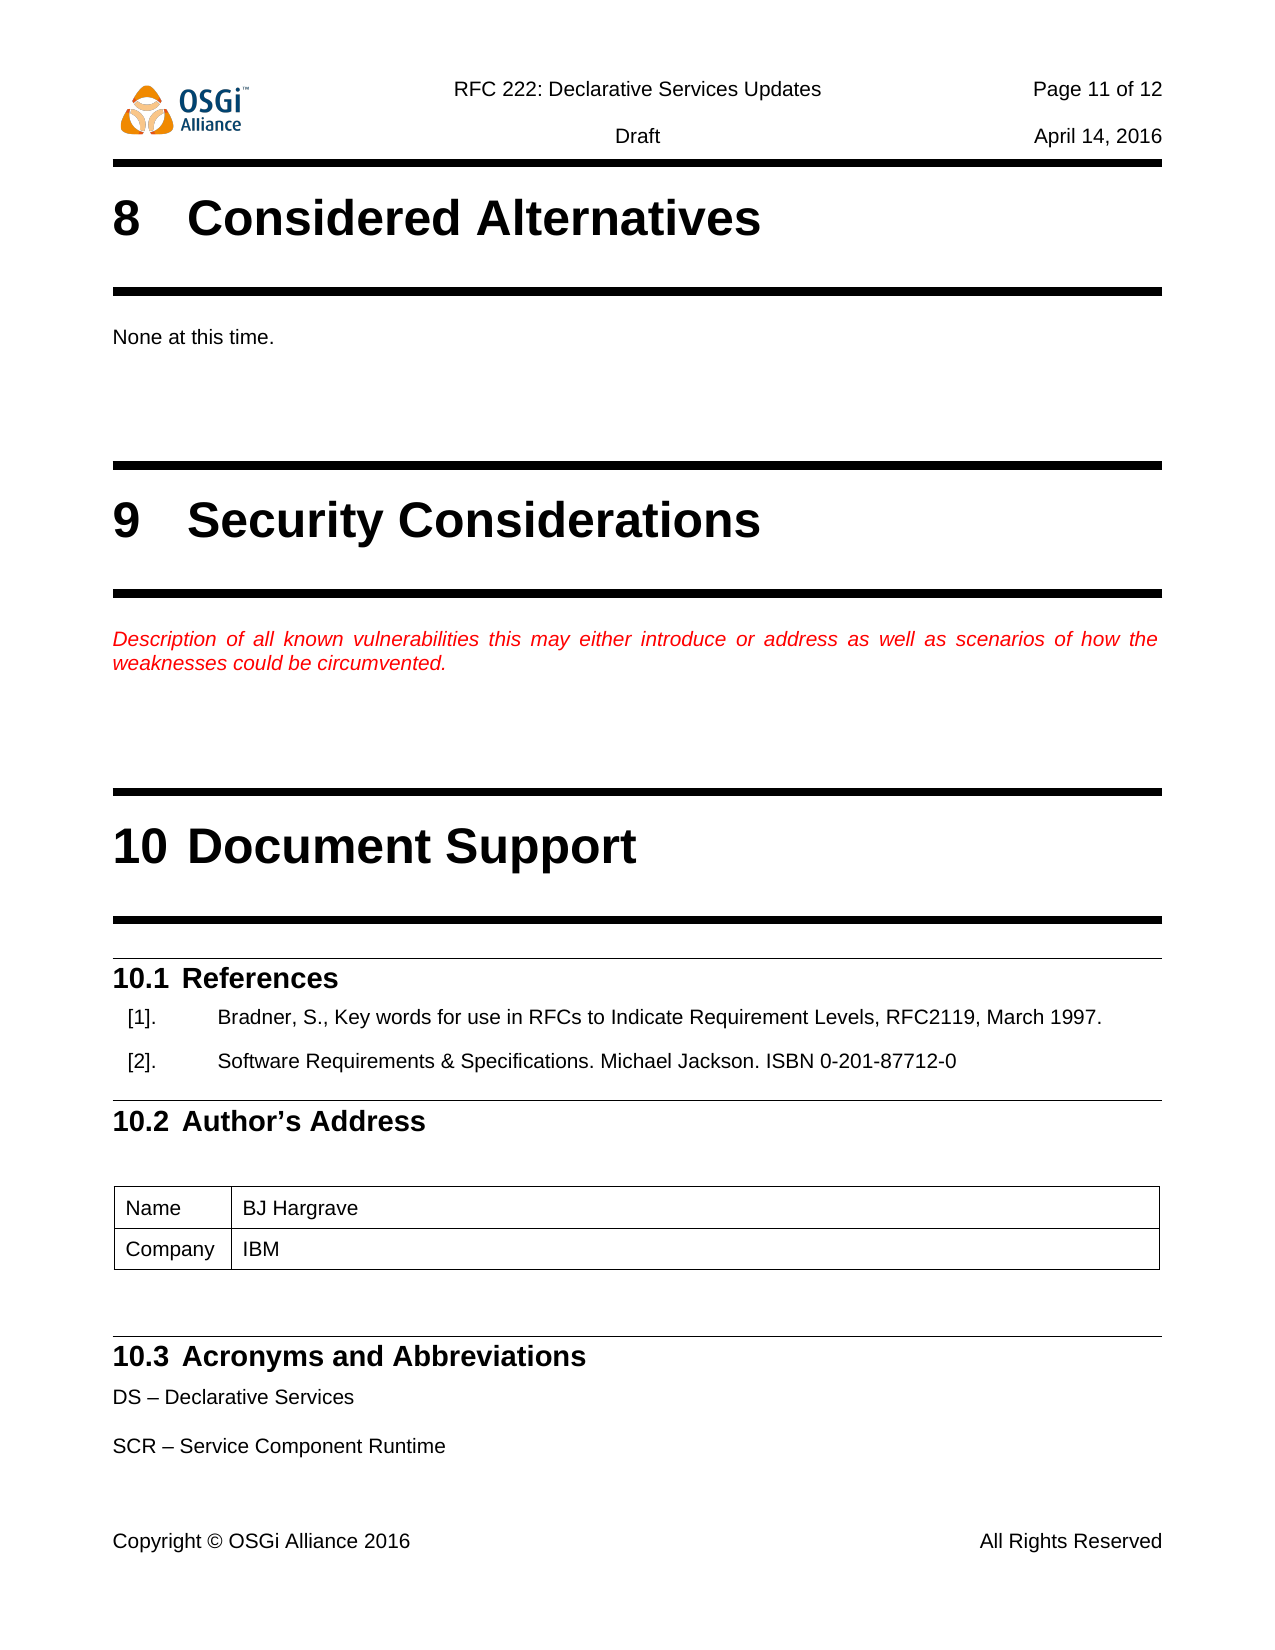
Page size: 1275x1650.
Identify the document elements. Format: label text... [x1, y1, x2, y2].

list Bradner, S., Key words for use in RFCs to Indicate Requirement Levels, RFC2119, March 1997. [127, 1004, 1162, 1028]
text DS – Declarative Services [112, 1385, 1162, 1409]
subtitle Security Considerations [112, 462, 1162, 598]
subtitle Document Support [112, 789, 1162, 924]
text SCR – Service Component Runtime [112, 1434, 1162, 1458]
table_header Name [115, 1187, 231, 1228]
text None at this time. [112, 325, 1162, 349]
picture [113, 78, 257, 142]
subtitle References [112, 959, 1162, 994]
subtitle Considered Alternatives [112, 160, 1162, 296]
subtitle Author’s Address [112, 1101, 1162, 1137]
table_cell Company [115, 1229, 231, 1269]
table_header BJ Hargrave [232, 1187, 1159, 1228]
text Description of all known vulnerabilities this may either introduce or address as well as scenarios of how the weaknesses could be circumvented. [112, 627, 1162, 675]
table_cell IBM [232, 1229, 1159, 1269]
list Software Requirements & Specifications. Michael Jackson. ISBN 0-201-87712-0 [127, 1049, 1162, 1073]
subtitle Acronyms and Abbreviations [112, 1337, 1162, 1373]
